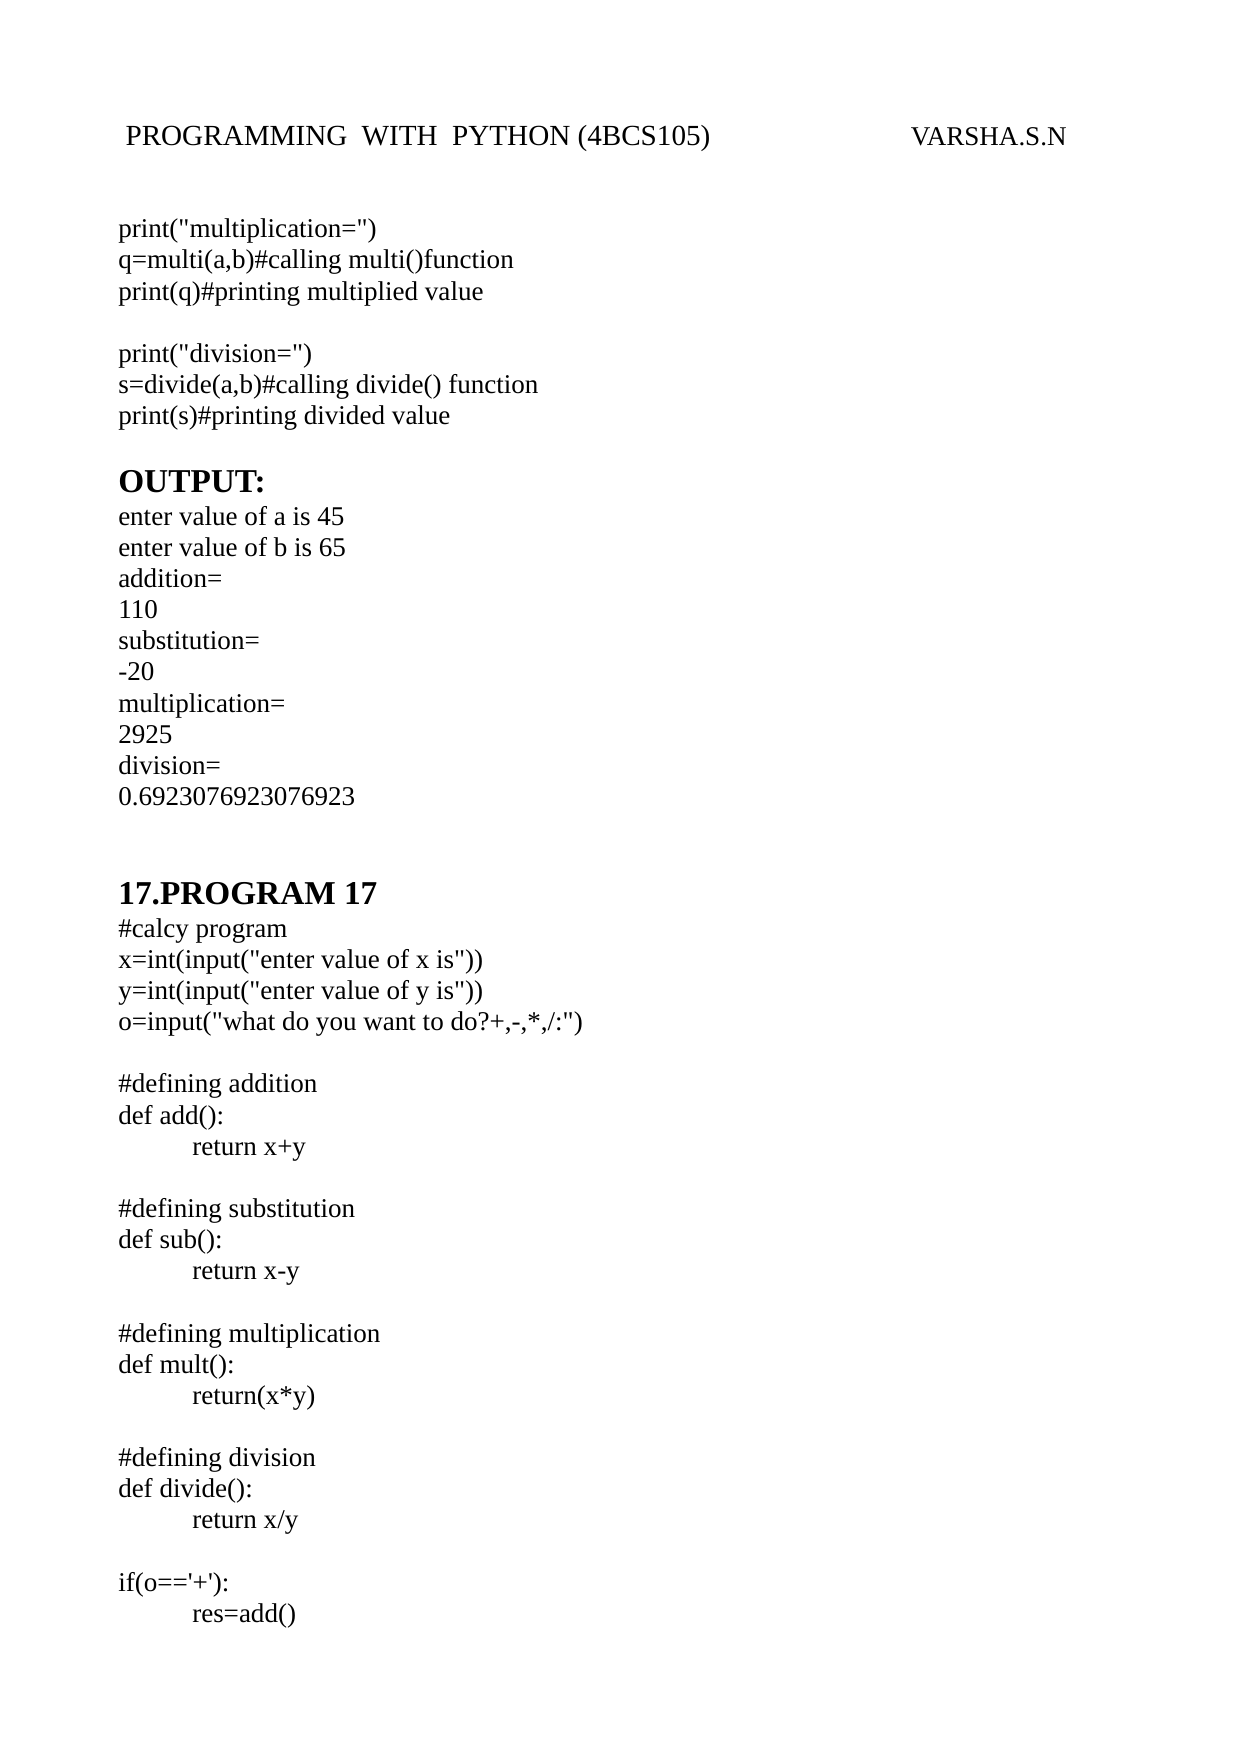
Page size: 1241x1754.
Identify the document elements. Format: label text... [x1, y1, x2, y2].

text x=int(input("enter value of x is")) [118, 943, 1122, 974]
text enter value of b is 65 [118, 531, 1122, 562]
text #defining addition [118, 1068, 1122, 1099]
text #defining division [118, 1441, 1122, 1472]
text res=add() [118, 1597, 1122, 1628]
text def mult(): [118, 1348, 1122, 1379]
text def add(): [118, 1099, 1122, 1130]
text enter value of a is 45 [118, 500, 1122, 531]
text return(x*y) [118, 1379, 1122, 1410]
text print("division=") [118, 337, 1122, 368]
text multiplication= [118, 687, 1122, 718]
text s=divide(a,b)#calling divide() function [118, 368, 1122, 399]
text division= [118, 749, 1122, 780]
text #calcy program [118, 912, 1122, 943]
text #defining substitution [118, 1192, 1122, 1223]
text 2925 [118, 718, 1122, 749]
text substitution= [118, 624, 1122, 656]
text def divide(): [118, 1472, 1122, 1504]
text print(q)#printing multiplied value [118, 274, 1122, 306]
text addition= [118, 562, 1122, 593]
text y=int(input("enter value of y is")) [118, 974, 1122, 1005]
text 0.6923076923076923 [118, 780, 1122, 811]
text -20 [118, 656, 1122, 687]
text o=input("what do you want to do?+,-,*,/:") [118, 1005, 1122, 1036]
text if(o=='+'): [118, 1566, 1122, 1597]
text q=multi(a,b)#calling multi()function [118, 243, 1122, 274]
text return x-y [118, 1254, 1122, 1286]
text return x/y [118, 1504, 1122, 1535]
text print("multiplication=") [118, 212, 1122, 243]
text def sub(): [118, 1223, 1122, 1254]
text print(s)#printing divided value [118, 399, 1122, 430]
text 110 [118, 593, 1122, 624]
text return x+y [118, 1130, 1122, 1161]
text OUTPUT: [118, 461, 1122, 500]
text #defining multiplication [118, 1317, 1122, 1348]
text 17.PROGRAM 17 [118, 873, 1122, 912]
